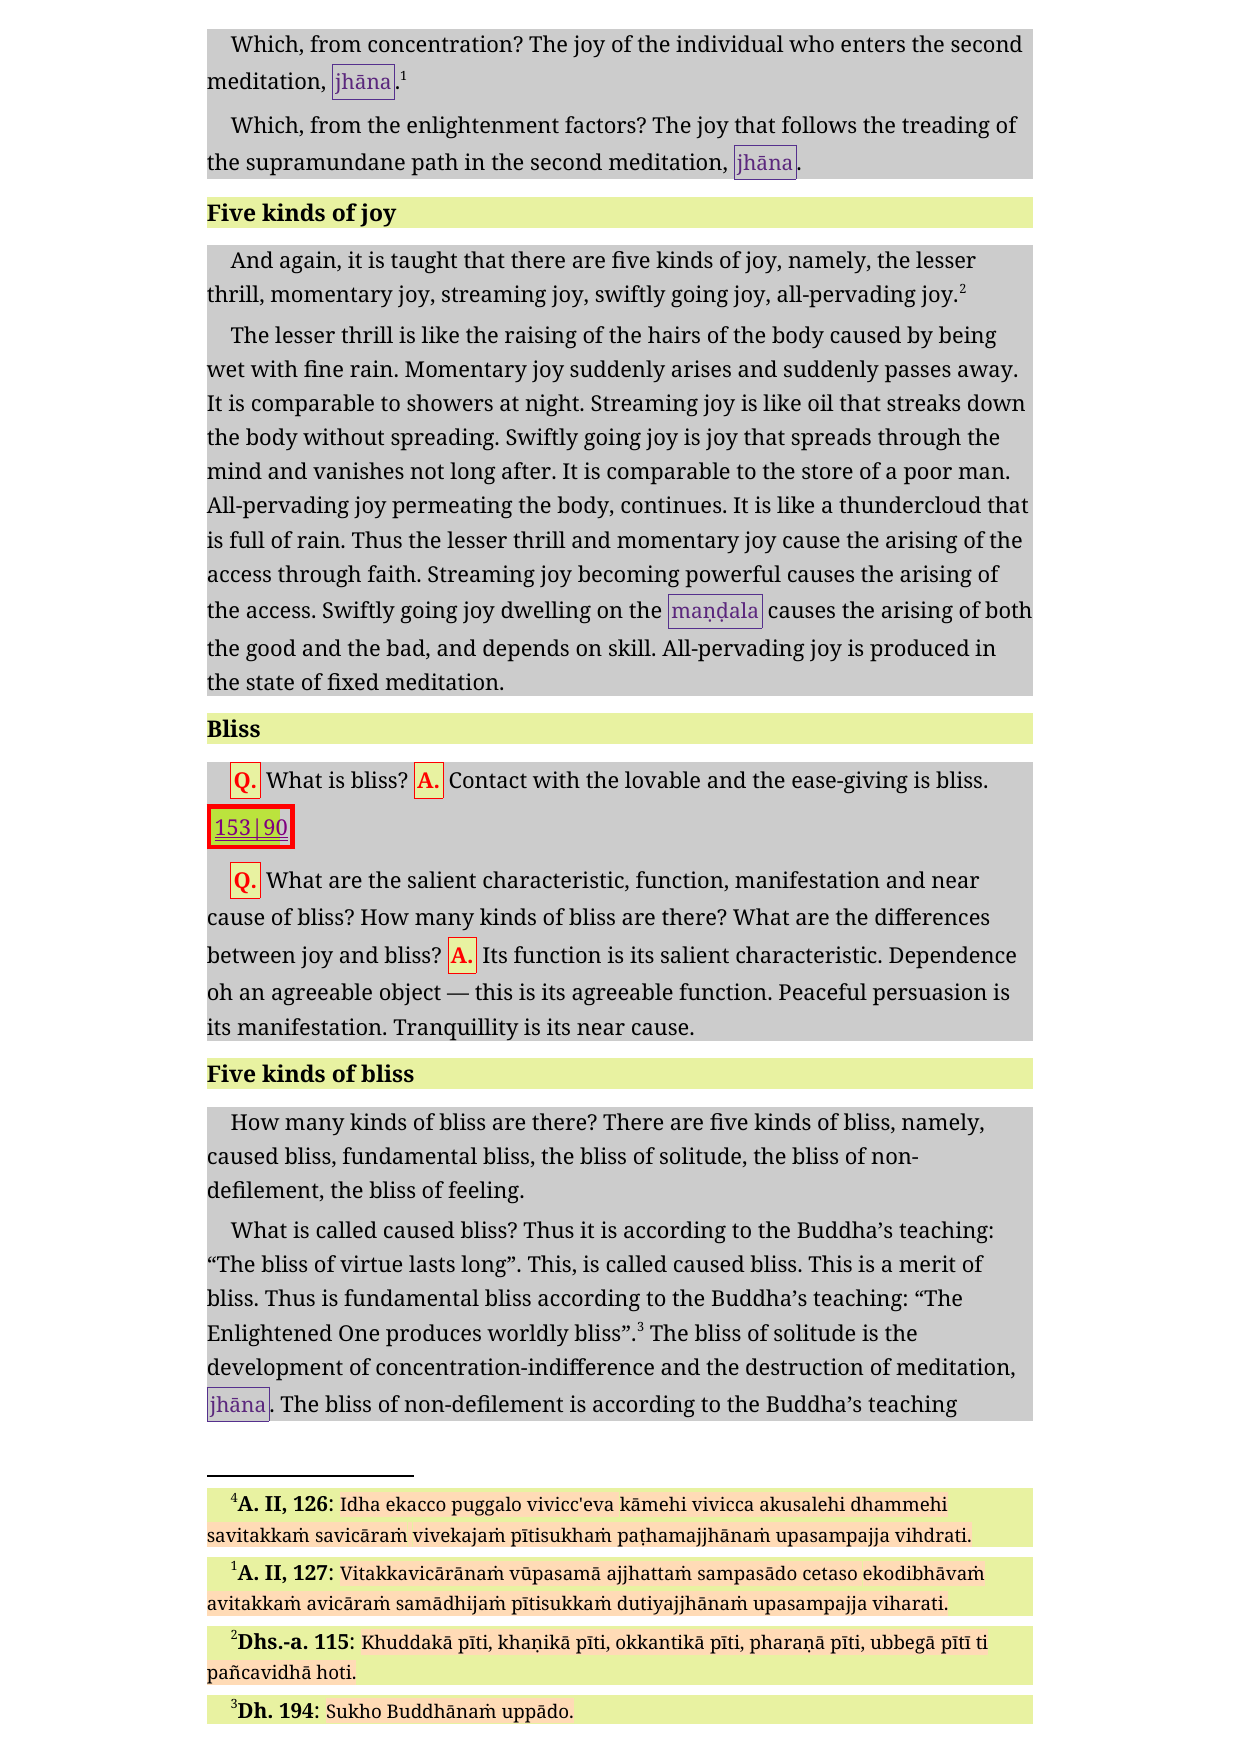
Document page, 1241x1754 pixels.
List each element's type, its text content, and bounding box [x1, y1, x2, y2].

text A. II, 126: Idha ekacco puggalo vivicc'eva kāmehi vivicca akusalehi dhammehi savitakkaṁ savicāraṁ vivekajaṁ pītisukhaṁ paṭhamajjhānaṁ upasampajja vihdrati. [207, 1488, 1033, 1547]
text What is called caused bliss? Thus it is according to the Buddha’s teaching: “The bliss of virtue lasts long”. This, is called caused bliss. This is a merit of bliss. Thus is fundamental bliss according to the Buddha’s teaching: “The Enlightened One produces worldly bliss”. The bliss of solitude is the development of concentration-indifference and the destruction of meditation, jhāna. The bliss of non-defilement is according to the Buddha’s teaching [207, 1215, 1033, 1421]
text How many kinds of bliss are there? There are five kinds of bliss, namely, caused bliss, fundamental bliss, the bliss of solitude, the bliss of non-defilement, the bliss of feeling. [207, 1107, 1033, 1205]
subtitle Five kinds of joy [207, 197, 1033, 228]
text And again, it is taught that there are five kinds of joy, namely, the lesser thrill, momentary joy, streaming joy, swiftly going joy, all-pervading joy. [207, 245, 1033, 309]
text Dh. 194: Sukho Buddhānaṁ uppādo. [207, 1695, 1033, 1724]
text The lesser thrill is like the raising of the hairs of the body caused by being wet with fine rain. Momentary joy suddenly arises and suddenly passes away. It is comparable to showers at night. Streaming joy is like oil that streaks down the body without spreading. Swiftly going joy is joy that spreads through the mind and vanishes not long after. It is comparable to the store of a poor man. All-pervading joy permeating the body, continues. It is like a thundercloud that is full of rain. Thus the lesser thrill and momentary joy cause the arising of the access through faith. Streaming joy becoming powerful causes the arising of the access. Swiftly going joy dwelling on the maṇḍala causes the arising of both the good and the bad, and depends on skill. All-pervading joy is produced in the state of fixed meditation. [207, 319, 1033, 696]
subtitle Bliss [207, 713, 1033, 744]
text Which, from the enlightenment factors? The joy that follows the treading of the supramundane path in the second meditation, jhāna. [207, 110, 1033, 179]
subtitle Five kinds of bliss [207, 1058, 1033, 1089]
text Which, from concentration? The joy of the individual who enters the second meditation, jhāna. [207, 29, 1033, 99]
text Dhs.-a. 115: Khuddakā pīti, khaṇikā pīti, okkantikā pīti, pharaṇā pīti, ubbegā pītī ti pañcavidhā hoti. [207, 1626, 1033, 1685]
text Q. What is bliss? A. Contact with the lovable and the ease-giving is bliss. 153|90 [207, 762, 1033, 849]
text Q. What are the salient characteristic, function, manifestation and near cause of bliss? How many kinds of bliss are there? What are the differences between joy and bliss? A. Its function is its salient characteristic. Dependence oh an agreeable object — this is its agreeable function. Peaceful persuasion is its manifestation. Tranquillity is its near cause. [207, 862, 1033, 1041]
text A. II, 127: Vitakkavicārānaṁ vūpasamā ajjhattaṁ sampasādo cetaso ekodibhāvaṁ avitakkaṁ avicāraṁ samādhijaṁ pītisukkaṁ dutiyajjhānaṁ upasampajja viharati. [207, 1557, 1033, 1616]
